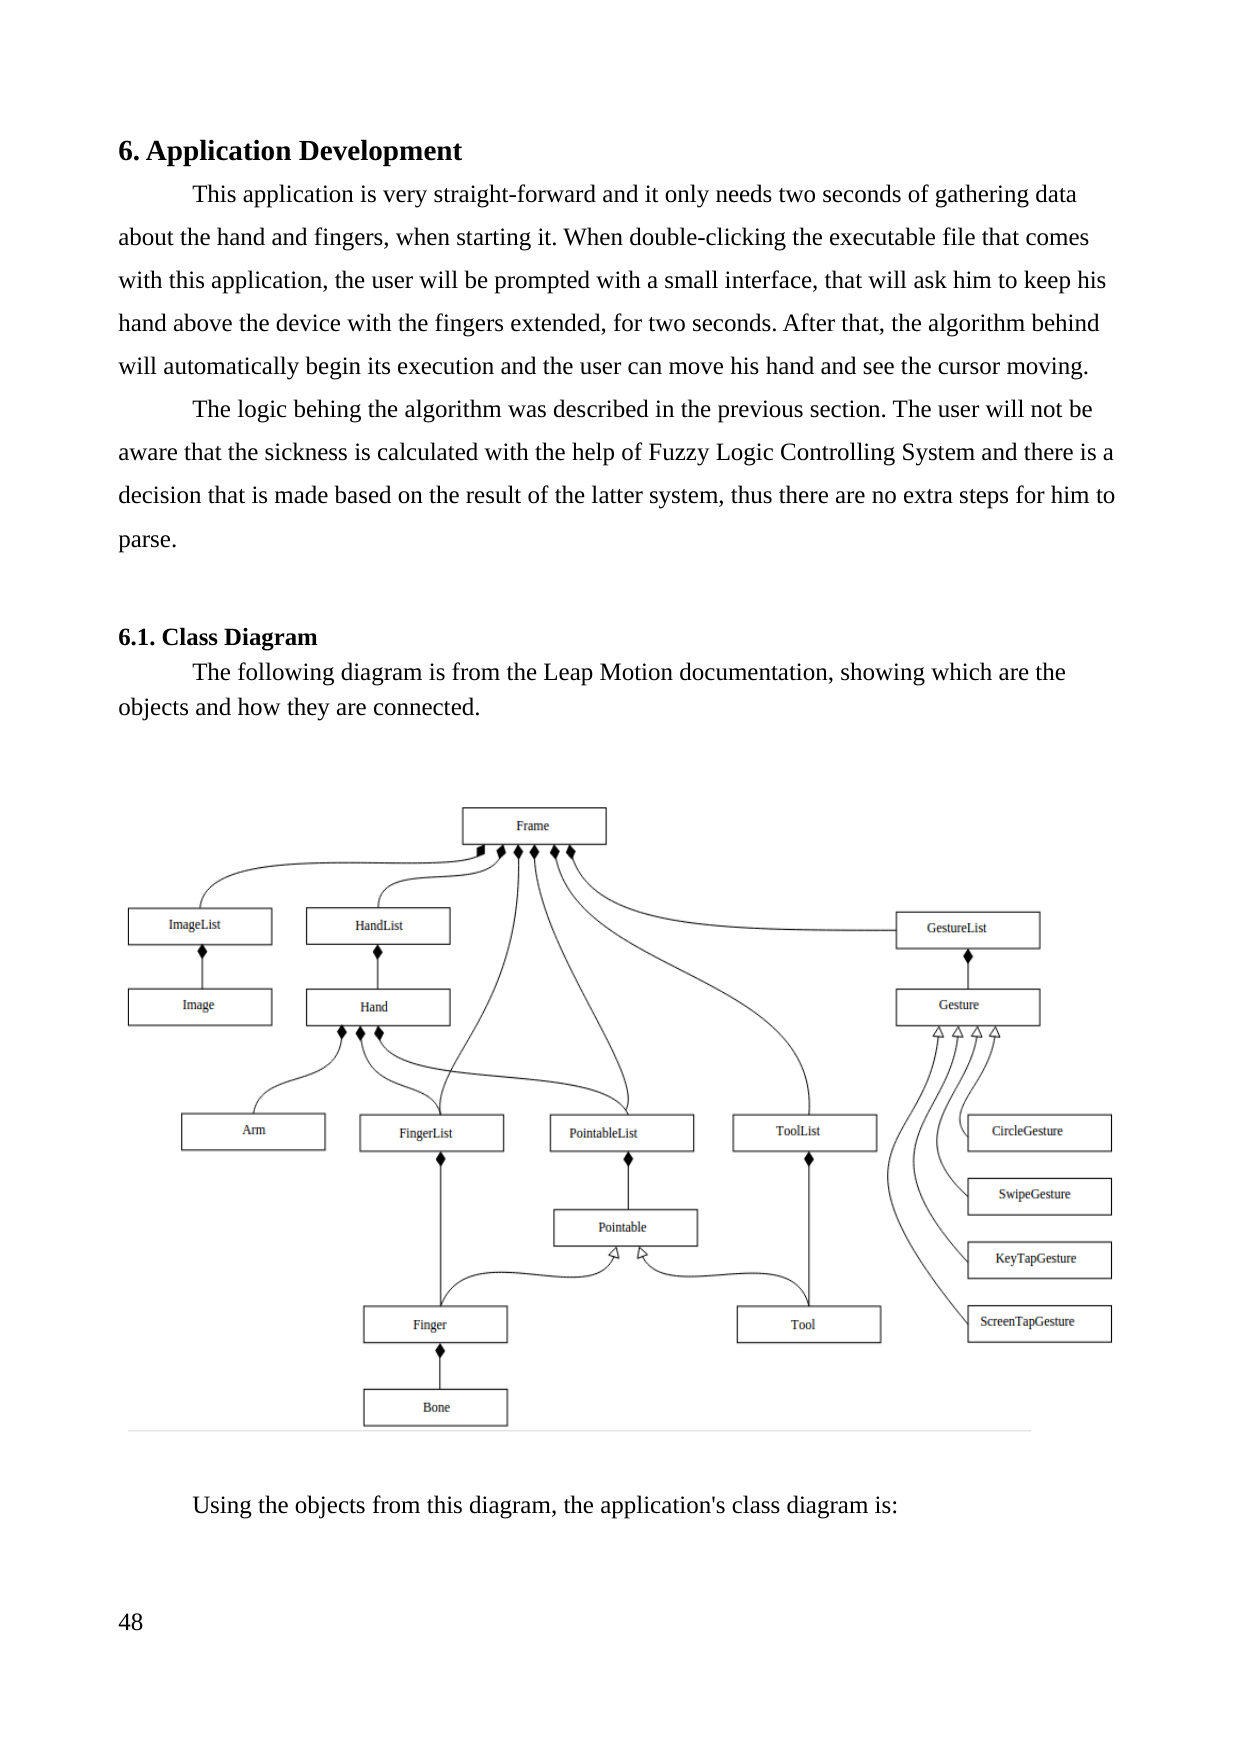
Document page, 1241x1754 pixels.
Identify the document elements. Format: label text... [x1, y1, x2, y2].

text The logic behing the algorithm was described in the previous section. The user will not be aware that the sickness is calculated with the help of Fuzzy Logic Controlling System and there is a decision that is made based on the result of the latter system, thus there are no extra steps for him to parse. [118, 394, 1122, 552]
subtitle 6.1. Class Diagram [118, 622, 1122, 651]
text Using the objects from this diagram, the application's class diagram is: [118, 1490, 1122, 1519]
picture [97, 790, 1143, 1436]
text This application is very straight-forward and it only needs two seconds of gathering data about the hand and fingers, when starting it. When double-clicking the executable file that comes with this application, the user will be prompted with a small interface, that will ask him to keep his hand above the device with the fingers extended, for two seconds. After that, the algorithm behind will automatically begin its execution and the user can move his hand and see the cursor moving. [118, 179, 1122, 380]
text The following diagram is from the Leap Motion documentation, showing which are the objects and how they are connected. [118, 657, 1122, 721]
subtitle 6. Application Development [118, 133, 1122, 166]
